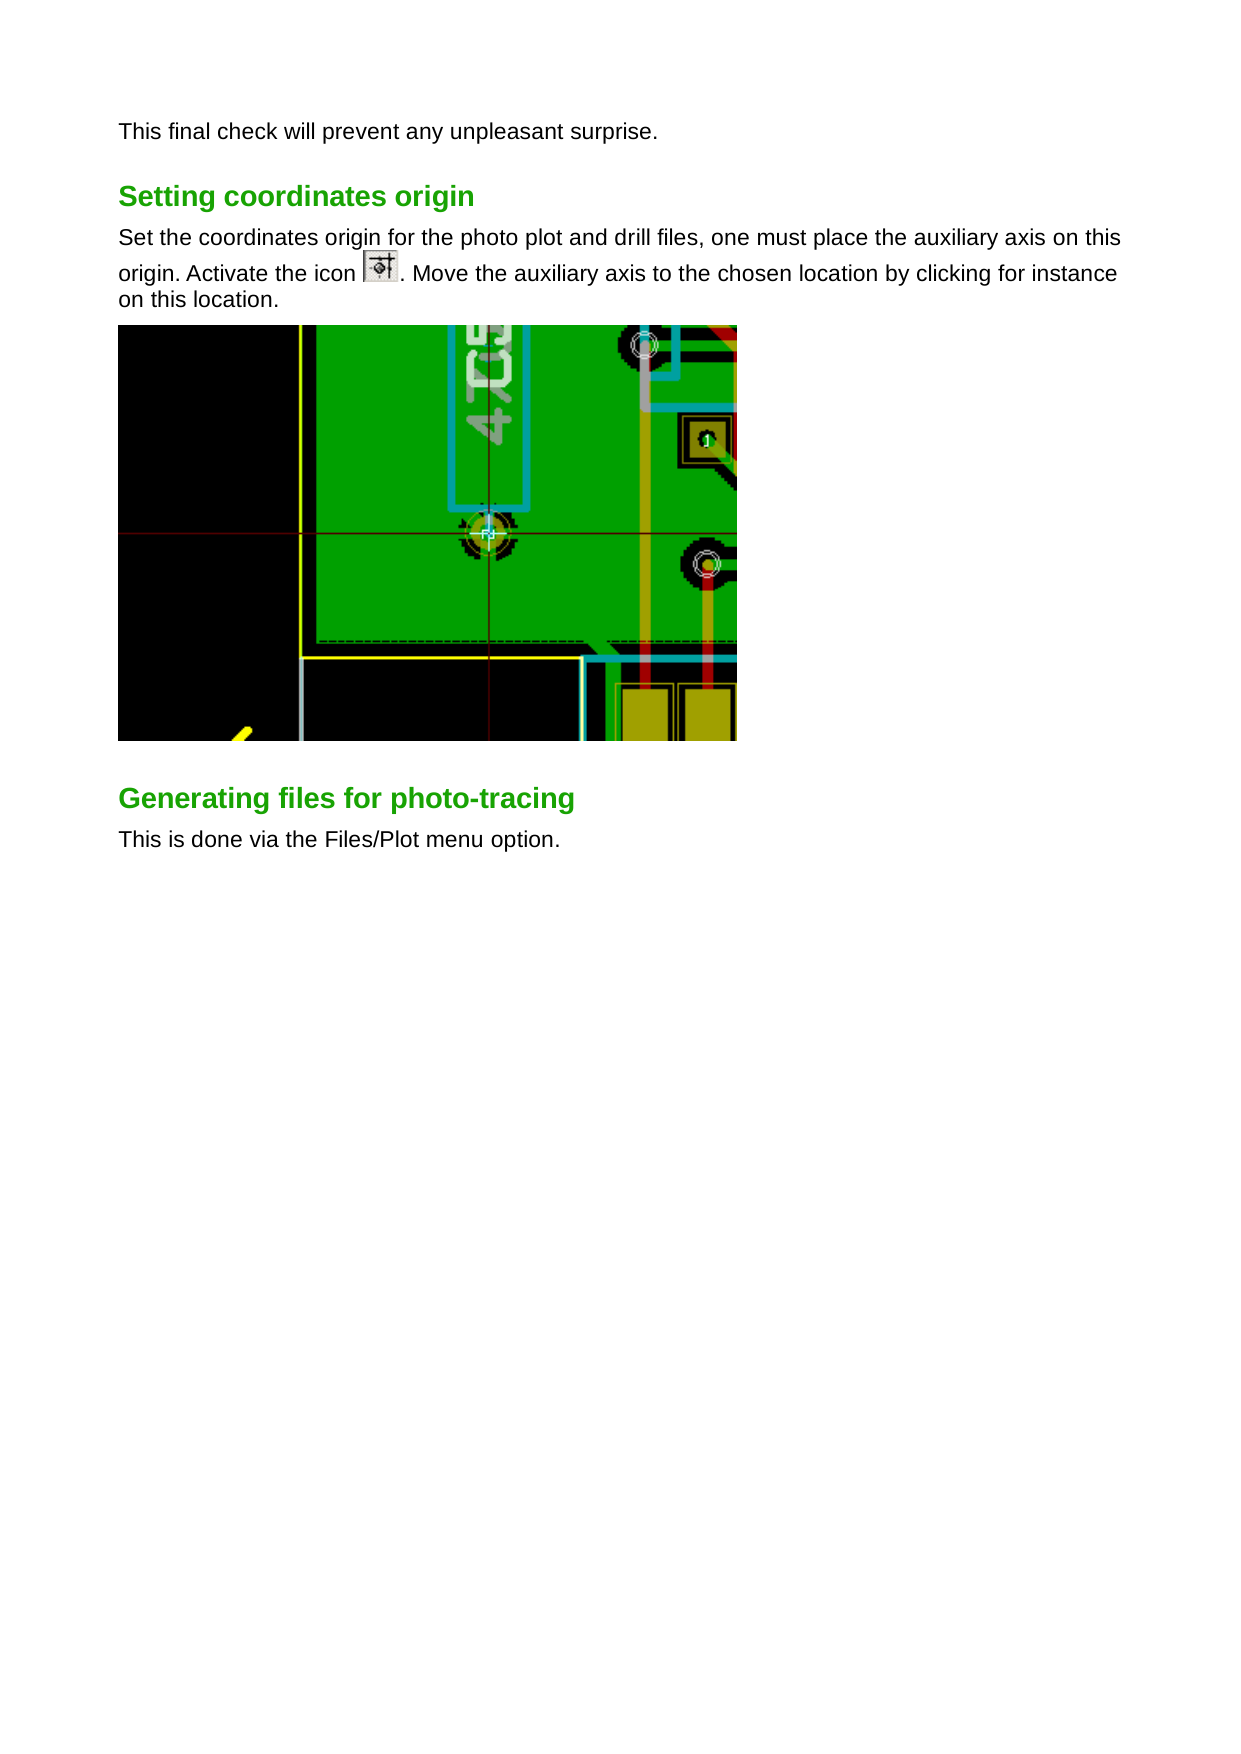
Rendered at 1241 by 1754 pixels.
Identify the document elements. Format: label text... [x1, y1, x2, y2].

text This final check will prevent any unpleasant surprise. [118, 118, 1122, 144]
subtitle Setting coordinates origin [118, 180, 1122, 212]
subtitle Generating files for photo-tracing [118, 782, 1122, 814]
text This is done via the Files/Plot menu option. [118, 826, 1122, 852]
text Set the coordinates origin for the photo plot and drill files, one must place the auxiliary axis on this origin. Activate the icon . Move the auxiliary axis to the chosen location by clicking for instance on this location. [118, 224, 1122, 313]
picture [363, 250, 399, 282]
picture [118, 325, 737, 741]
